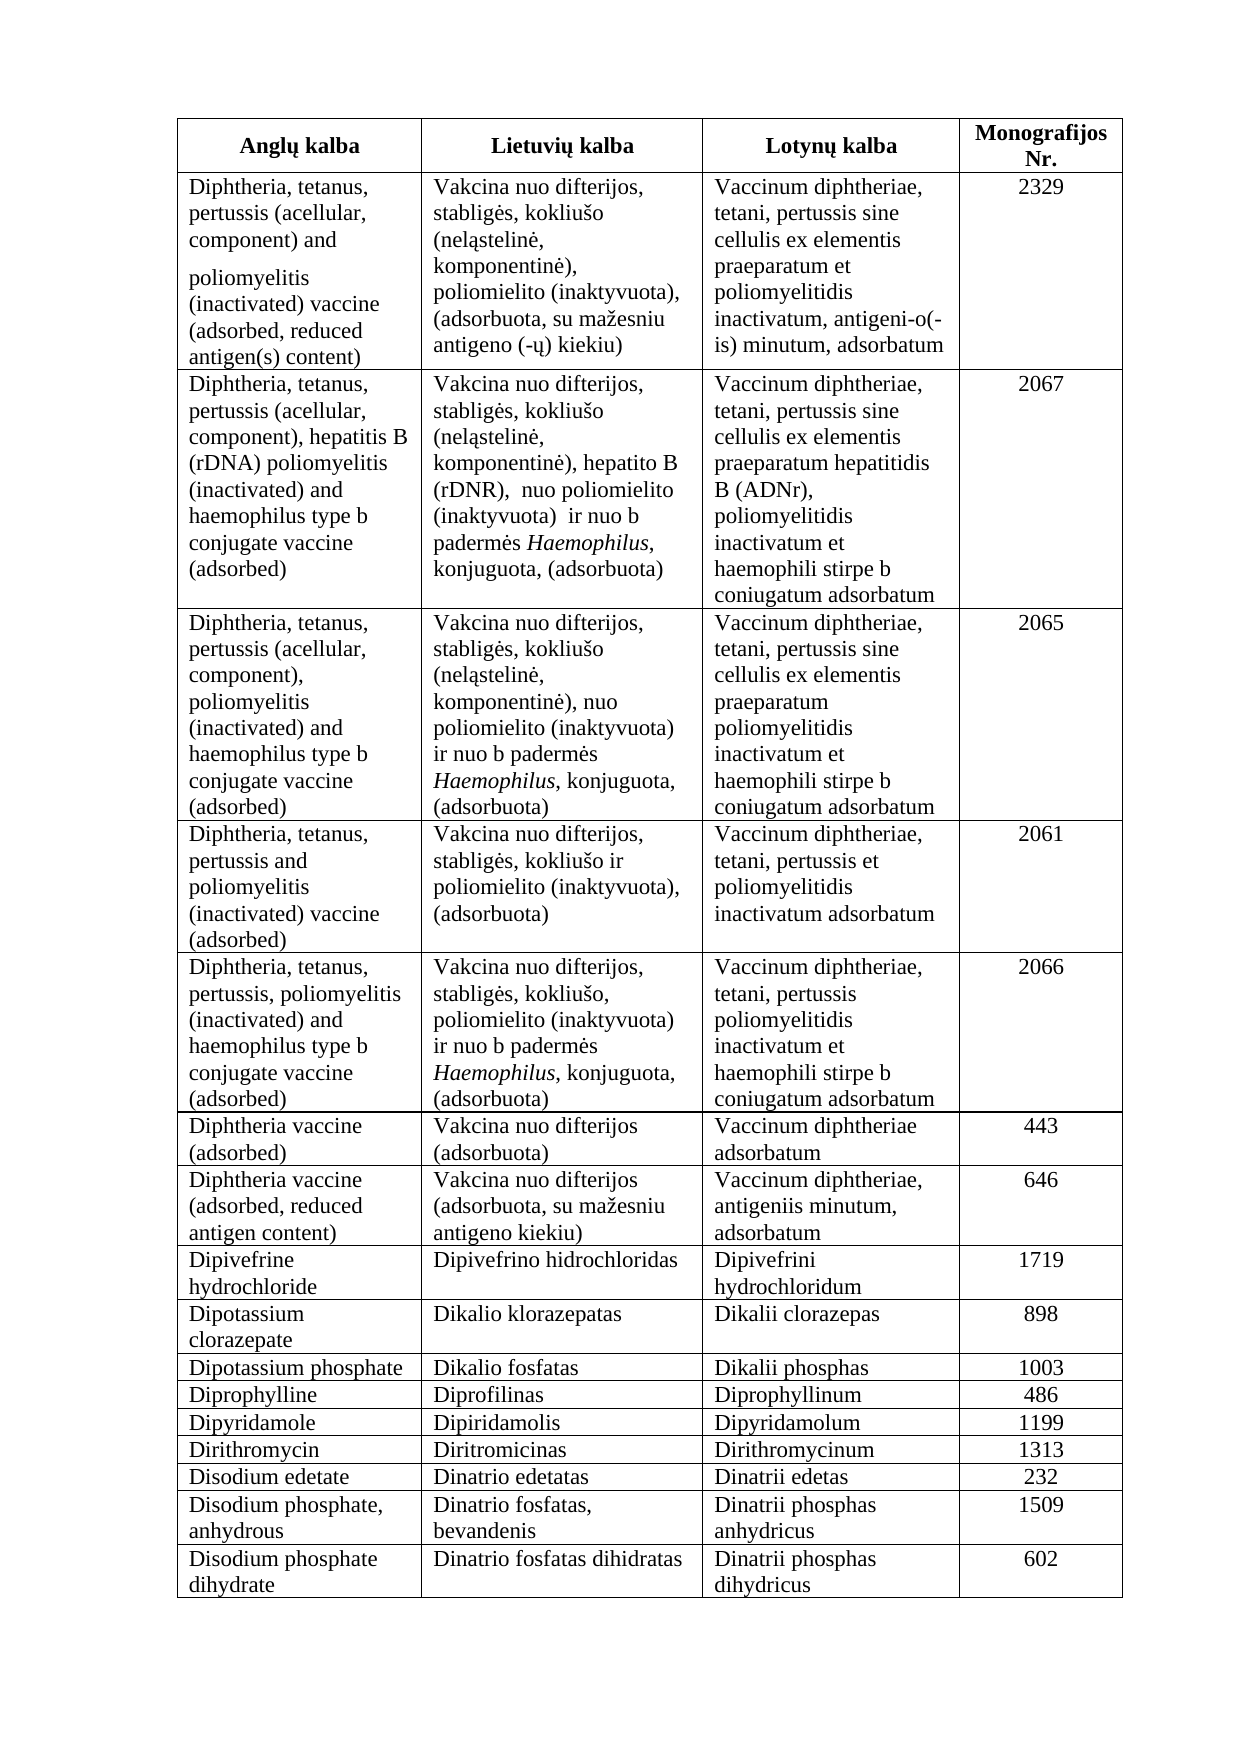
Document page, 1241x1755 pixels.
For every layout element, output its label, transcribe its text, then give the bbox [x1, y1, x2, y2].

table_cell Dipyridamolum [703, 1409, 959, 1435]
table_cell Diphtheria, tetanus, pertussis (acellular, component) and poliomyelitis (inactivated) vaccine (adsorbed, reduced antigen(s) content) [178, 173, 421, 369]
table_cell 602 [960, 1545, 1122, 1597]
table_cell Dirithromycin [178, 1436, 421, 1462]
table_cell Dipivefrini hydrochloridum [703, 1246, 959, 1299]
table_cell Vakcina nuo difterijos, stabligės, kokliušo ir poliomielito (inaktyvuota), (adsorbuota) [422, 821, 702, 952]
table_cell Vakcina nuo difterijos, stabligės, kokliušo (neląstelinė, komponentinė), hepatito B (rDNR), nuo poliomielito (inaktyvuota) ir nuo b padermės Haemophilus, konjuguota, (adsorbuota) [422, 370, 702, 608]
table_cell Dikalio fosfatas [422, 1354, 702, 1380]
table_cell 1313 [960, 1436, 1122, 1462]
table_cell 1199 [960, 1409, 1122, 1435]
table_cell Diprofilinas [422, 1381, 702, 1408]
table_cell Vaccinum diphtheriae, tetani, pertussis et poliomyelitidis inactivatum adsorbatum [703, 821, 959, 952]
table_cell 232 [960, 1464, 1122, 1490]
table_cell Dikalii clorazepas [703, 1300, 959, 1353]
table_cell 2065 [960, 609, 1122, 819]
table_cell Vakcina nuo difterijos, stabligės, kokliušo, poliomielito (inaktyvuota) ir nuo b padermės Haemophilus, konjuguota, (adsorbuota) [422, 953, 702, 1111]
table_cell Dipiridamolis [422, 1409, 702, 1435]
table_cell Dipotassium phosphate [178, 1354, 421, 1380]
table_cell Dipivefrino hidrochloridas [422, 1246, 702, 1299]
table_cell 2329 [960, 173, 1122, 369]
table_cell Dinatrio fosfatas dihidratas [422, 1545, 702, 1597]
table_cell Dikalii phosphas [703, 1354, 959, 1380]
table_header Lotynų kalba [703, 119, 959, 172]
table_cell 1719 [960, 1246, 1122, 1299]
table_cell 443 [960, 1113, 1122, 1165]
table_cell 486 [960, 1381, 1122, 1408]
table_cell Diphtheria, tetanus, pertussis and poliomyelitis (inactivated) vaccine (adsorbed) [178, 821, 421, 952]
table_cell Dikalio klorazepatas [422, 1300, 702, 1353]
table_cell Dinatrii edetas [703, 1464, 959, 1490]
table_cell 898 [960, 1300, 1122, 1353]
table_cell 2066 [960, 953, 1122, 1111]
table_cell Vaccinum diphtheriae, tetani, pertussis sine cellulis ex elementis praeparatum et poliomyelitidis inactivatum, antigeni-o(-is) minutum, adsorbatum [703, 173, 959, 369]
table_cell Diprophylline [178, 1381, 421, 1408]
table_cell Vaccinum diphtheriae, tetani, pertussis sine cellulis ex elementis praeparatum poliomyelitidis inactivatum et haemophili stirpe b coniugatum adsorbatum [703, 609, 959, 819]
table_cell Dipyridamole [178, 1409, 421, 1435]
table_cell Vakcina nuo difterijos, stabligės, kokliušo (neląstelinė, komponentinė), nuo poliomielito (inaktyvuota) ir nuo b padermės Haemophilus, konjuguota, (adsorbuota) [422, 609, 702, 819]
table_cell Diritromicinas [422, 1436, 702, 1462]
table_cell Disodium edetate [178, 1464, 421, 1490]
table_header Anglų kalba [178, 119, 421, 172]
table_header Monografijos Nr. [960, 119, 1122, 172]
table_cell Diphtheria, tetanus, pertussis, poliomyelitis (inactivated) and haemophilus type b conjugate vaccine (adsorbed) [178, 953, 421, 1111]
table_header Lietuvių kalba [422, 119, 702, 172]
table_cell Dinatrio edetatas [422, 1464, 702, 1490]
table_cell Vaccinum diphtheriae, antigeniis minutum, adsorbatum [703, 1166, 959, 1245]
table_cell Disodium phosphate, anhydrous [178, 1491, 421, 1543]
table_cell Dirithromycinum [703, 1436, 959, 1462]
table_cell Vaccinum diphtheriae, tetani, pertussis poliomyelitidis inactivatum et haemophili stirpe b coniugatum adsorbatum [703, 953, 959, 1111]
table_cell Dinatrii phosphas dihydricus [703, 1545, 959, 1597]
table_cell Vaccinum diphtheriae adsorbatum [703, 1113, 959, 1165]
table_cell Disodium phosphate dihydrate [178, 1545, 421, 1597]
table_cell 2067 [960, 370, 1122, 608]
table_cell Diphtheria, tetanus, pertussis (acellular, component), poliomyelitis (inactivated) and haemophilus type b conjugate vaccine (adsorbed) [178, 609, 421, 819]
table_cell Diphtheria, tetanus, pertussis (acellular, component), hepatitis B (rDNA) poliomyelitis (inactivated) and haemophilus type b conjugate vaccine (adsorbed) [178, 370, 421, 608]
table_cell Diprophyllinum [703, 1381, 959, 1408]
table_cell Vakcina nuo difterijos, stabligės, kokliušo (neląstelinė, komponentinė), poliomielito (inaktyvuota), (adsorbuota, su mažesniu antigeno (-ų) kiekiu) [422, 173, 702, 369]
table_cell 646 [960, 1166, 1122, 1245]
table_cell 2061 [960, 821, 1122, 952]
table_cell Vakcina nuo difterijos (adsorbuota, su mažesniu antigeno kiekiu) [422, 1166, 702, 1245]
table_cell 1003 [960, 1354, 1122, 1380]
table_cell Dipotassium clorazepate [178, 1300, 421, 1353]
table_cell Vaccinum diphtheriae, tetani, pertussis sine cellulis ex elementis praeparatum hepatitidis B (ADNr), poliomyelitidis inactivatum et haemophili stirpe b coniugatum adsorbatum [703, 370, 959, 608]
table_cell 1509 [960, 1491, 1122, 1543]
table_cell Dinatrio fosfatas, bevandenis [422, 1491, 702, 1543]
table_cell Dinatrii phosphas anhydricus [703, 1491, 959, 1543]
table_cell Diphtheria vaccine (adsorbed, reduced antigen content) [178, 1166, 421, 1245]
table_cell Diphtheria vaccine (adsorbed) [178, 1113, 421, 1165]
table_cell Dipivefrine hydrochloride [178, 1246, 421, 1299]
table_cell Vakcina nuo difterijos (adsorbuota) [422, 1113, 702, 1165]
